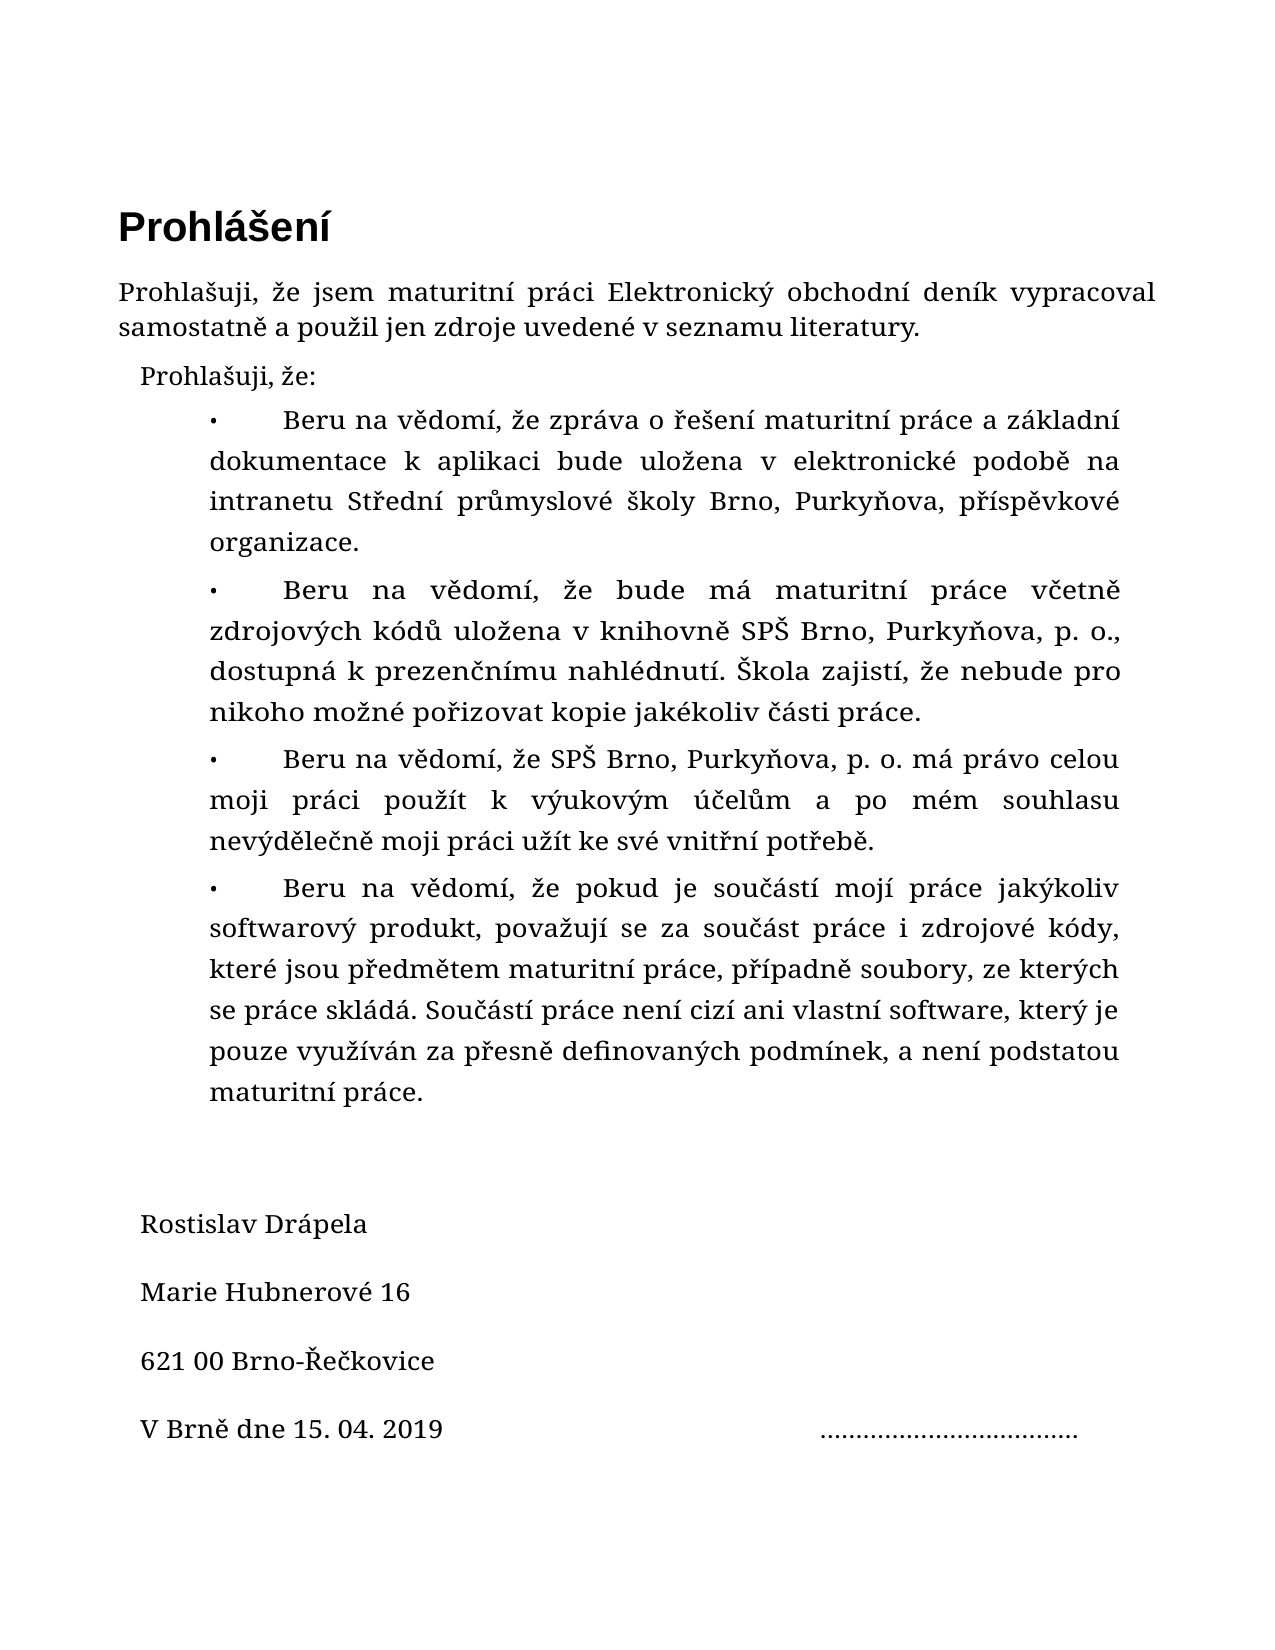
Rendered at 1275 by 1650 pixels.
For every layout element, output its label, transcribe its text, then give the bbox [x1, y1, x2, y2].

list Beru na vědomí, že bude má maturitní práce včetně zdrojových kódů uložena v knihovně SPŠ Brno, Purkyňova, p. o., dostupná k prezenčnímu nahlédnutí. Škola zajistí, že nebude pro nikoho možné pořizovat kopie jakékoliv části práce. [209, 572, 1121, 729]
text V Brně dne 15. 04. 2019 ……………………………… [140, 1412, 1157, 1446]
text Rostislav Drápela [140, 1207, 1157, 1241]
subtitle Prohlášení [118, 202, 1157, 250]
text Prohlašuji, že: [140, 359, 1157, 393]
text Marie Hubnerové 16 [140, 1275, 1157, 1309]
list Beru na vědomí, že SPŠ Brno, Purkyňova, p. o. má právo celou moji práci použít k výukovým účelům a po mém souhlasu nevýdělečně moji práci užít ke své vnitřní potřebě. [209, 742, 1121, 858]
text 621 00 Brno-Řečkovice [140, 1343, 1157, 1377]
list Beru na vědomí, že pokud je součástí mojí práce jakýkoliv softwarový produkt, považují se za součást práce i zdrojové kódy, které jsou předmětem maturitní práce, případně soubory, ze kterých se práce skládá. Součástí práce není cizí ani vlastní software, který je pouze využíván za přesně definovaných podmínek, a není podstatou maturitní práce. [209, 870, 1121, 1108]
text Prohlašuji, že jsem maturitní práci Elektronický obchodní deník vypracoval samostatně a použil jen zdroje uvedené v seznamu literatury. [118, 275, 1157, 343]
list Beru na vědomí, že zpráva o řešení maturitní práce a základní dokumentace k aplikaci bude uložena v elektronické podobě na intranetu Střední průmyslové školy Brno, Purkyňova, příspěvkové organizace. [209, 402, 1121, 559]
